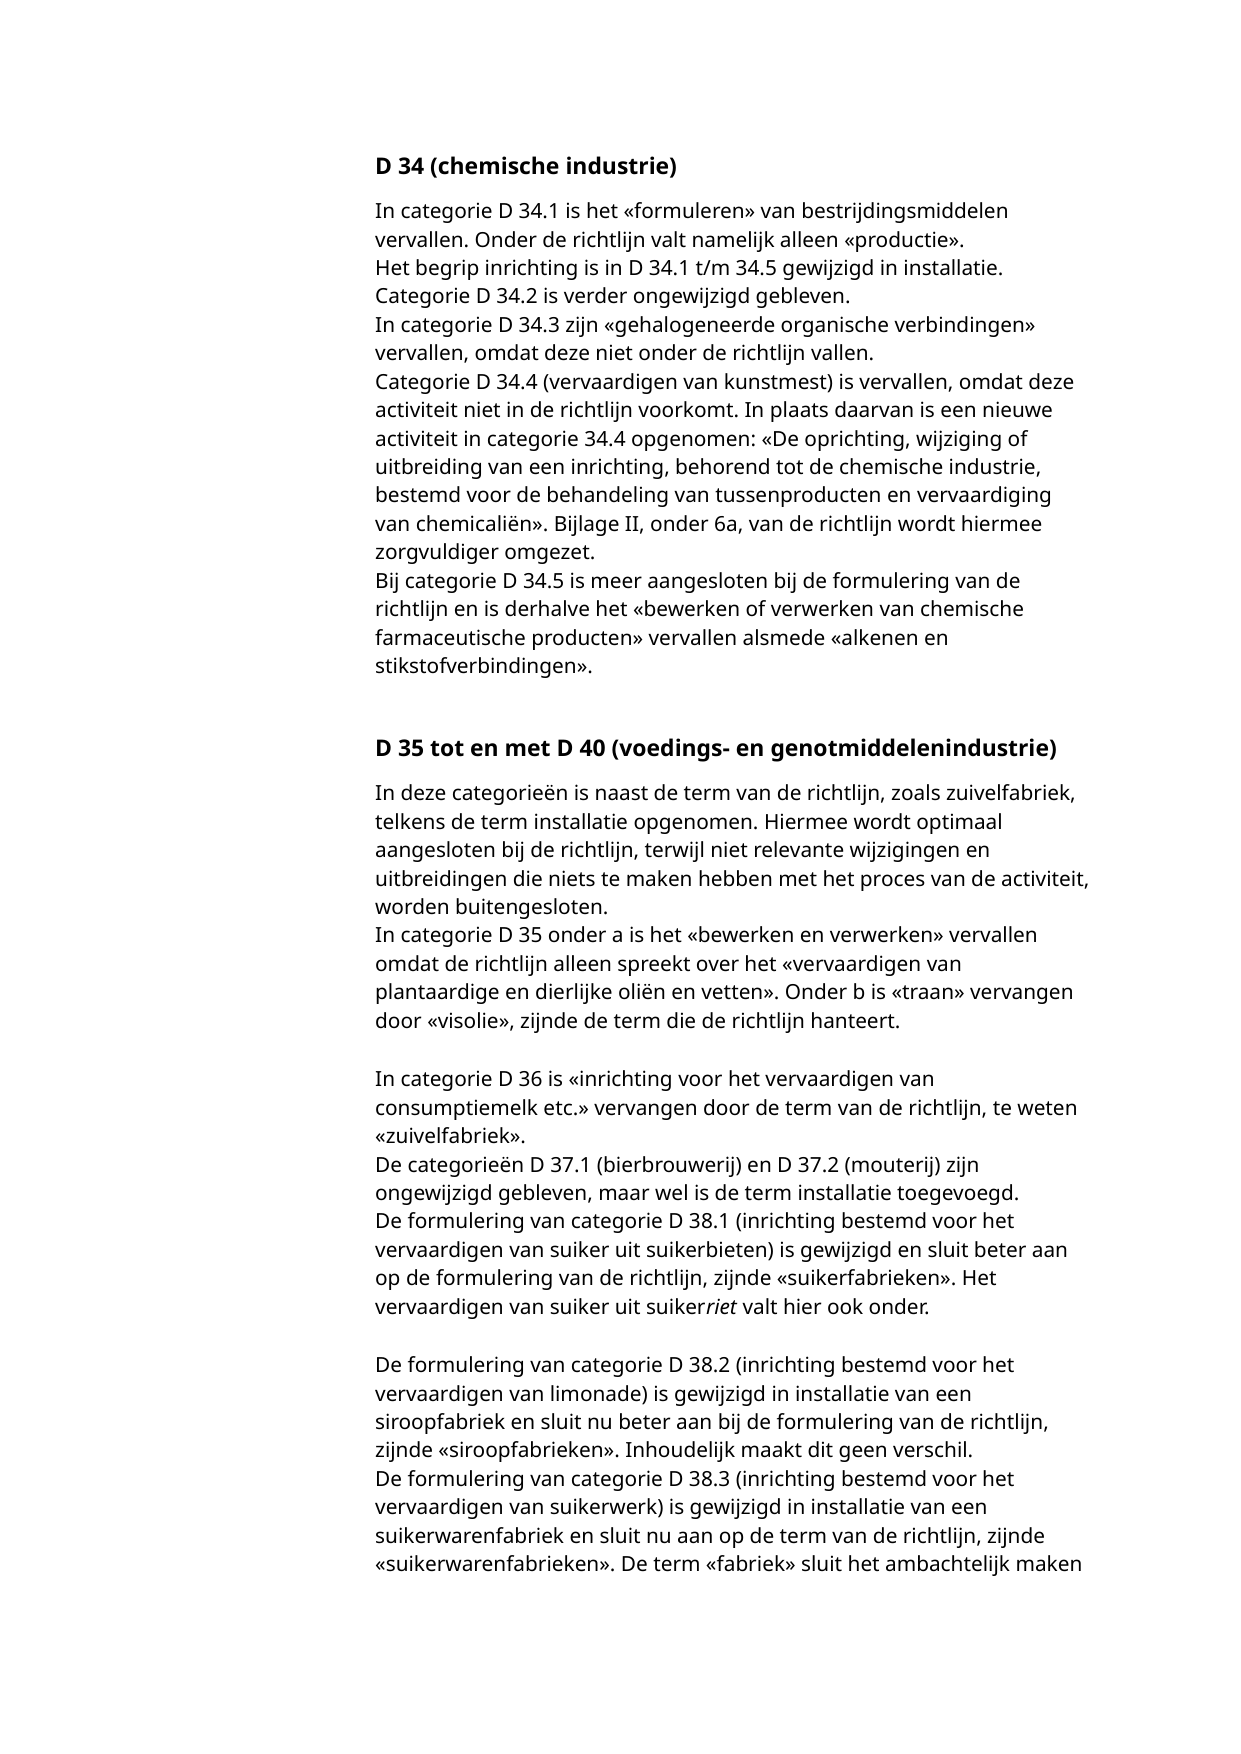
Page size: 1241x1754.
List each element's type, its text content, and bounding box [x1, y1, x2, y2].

text In categorie D 36 is «inrichting voor het vervaardigen van consumptiemelk etc.» vervangen door de term van de richtlijn, te weten «zuivelfabriek». [375, 1064, 1090, 1150]
text De formulering van categorie D 38.2 (inrichting bestemd voor het vervaardigen van limonade) is gewijzigd in installatie van een siroopfabriek en sluit nu beter aan bij de formulering van de richtlijn, zijnde «siroopfabrieken». Inhoudelijk maakt dit geen verschil. [375, 1350, 1090, 1464]
text In categorie D 35 onder a is het «bewerken en verwerken» vervallen omdat de richtlijn alleen spreekt over het «vervaardigen van plantaardige en dierlijke oliën en vetten». Onder b is «traan» vervangen door «visolie», zijnde de term die de richtlijn hanteert. [375, 921, 1090, 1034]
text In categorie D 34.3 zijn «gehalogeneerde organische verbindingen» vervallen, omdat deze niet onder de richtlijn vallen. [375, 310, 1090, 367]
subtitle D 34 (chemische industrie) [375, 150, 1090, 181]
text Categorie D 34.2 is verder ongewijzigd gebleven. [375, 282, 1090, 310]
text De formulering van categorie D 38.1 (inrichting bestemd voor het vervaardigen van suiker uit suikerbieten) is gewijzigd en sluit beter aan op de formulering van de richtlijn, zijnde «suikerfabrieken». Het vervaardigen van suiker uit suikerriet valt hier ook onder. [375, 1207, 1090, 1320]
text De categorieën D 37.1 (bierbrouwerij) en D 37.2 (mouterij) zijn ongewijzigd gebleven, maar wel is de term installatie toegevoegd. [375, 1150, 1090, 1207]
text Categorie D 34.4 (vervaardigen van kunstmest) is vervallen, omdat deze activiteit niet in de richtlijn voorkomt. In plaats daarvan is een nieuwe activiteit in categorie 34.4 opgenomen: «De oprichting, wijziging of uitbreiding van een inrichting, behorend tot de chemische industrie, bestemd voor de behandeling van tussenproducten en vervaardiging van chemicaliën». Bijlage II, onder 6a, van de richtlijn wordt hiermee zorgvuldiger omgezet. [375, 367, 1090, 566]
text Bij categorie D 34.5 is meer aangesloten bij de formulering van de richtlijn en is derhalve het «bewerken of verwerken van chemische farmaceutische producten» vervallen alsmede «alkenen en stikstofverbindingen». [375, 566, 1090, 680]
text In categorie D 34.1 is het «formuleren» van bestrijdingsmiddelen vervallen. Onder de richtlijn valt namelijk alleen «productie». [375, 196, 1090, 253]
text In deze categorieën is naast de term van de richtlijn, zoals zuivelfabriek, telkens de term installatie opgenomen. Hiermee wordt optimaal aangesloten bij de richtlijn, terwijl niet relevante wijzigingen en uitbreidingen die niets te maken hebben met het proces van de activiteit, worden buitengesloten. [375, 778, 1090, 921]
subtitle D 35 tot en met D 40 (voedings- en genotmiddelenindustrie) [375, 732, 1090, 763]
text De formulering van categorie D 38.3 (inrichting bestemd voor het vervaardigen van suikerwerk) is gewijzigd in installatie van een suikerwarenfabriek en sluit nu aan op de term van de richtlijn, zijnde «suikerwarenfabrieken». De term «fabriek» sluit het ambachtelijk maken [375, 1464, 1090, 1578]
text Het begrip inrichting is in D 34.1 t/m 34.5 gewijzigd in installatie. [375, 253, 1090, 282]
